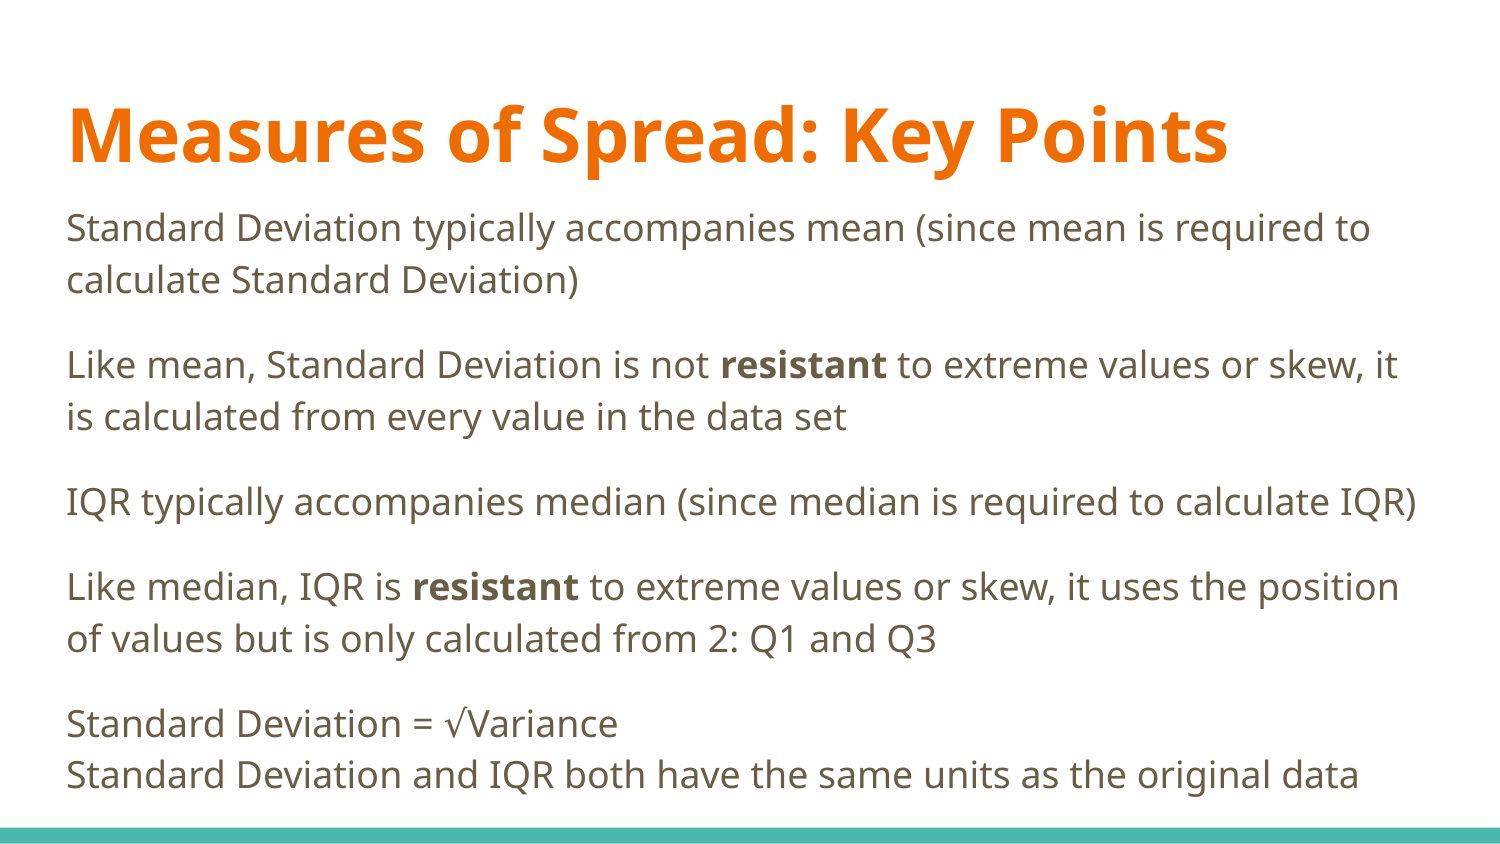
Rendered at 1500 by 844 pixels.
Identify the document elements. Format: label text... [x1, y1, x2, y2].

list Standard Deviation typically accompanies mean (since mean is required to calculate Standard Deviation) Like mean, Standard Deviation is not resistant to extreme values or skew, it is calculated from every value in the data set IQR typically accompanies median (since median is required to calculate IQR) Like median, IQR is resistant to extreme values or skew, it uses the position of values but is only calculated from 2: Q1 and Q3 Standard Deviation = √Variance Standard Deviation and IQR both have the same units as the original data [51, 182, 1449, 725]
title Measures of Spread: Key Points [51, 72, 1449, 182]
